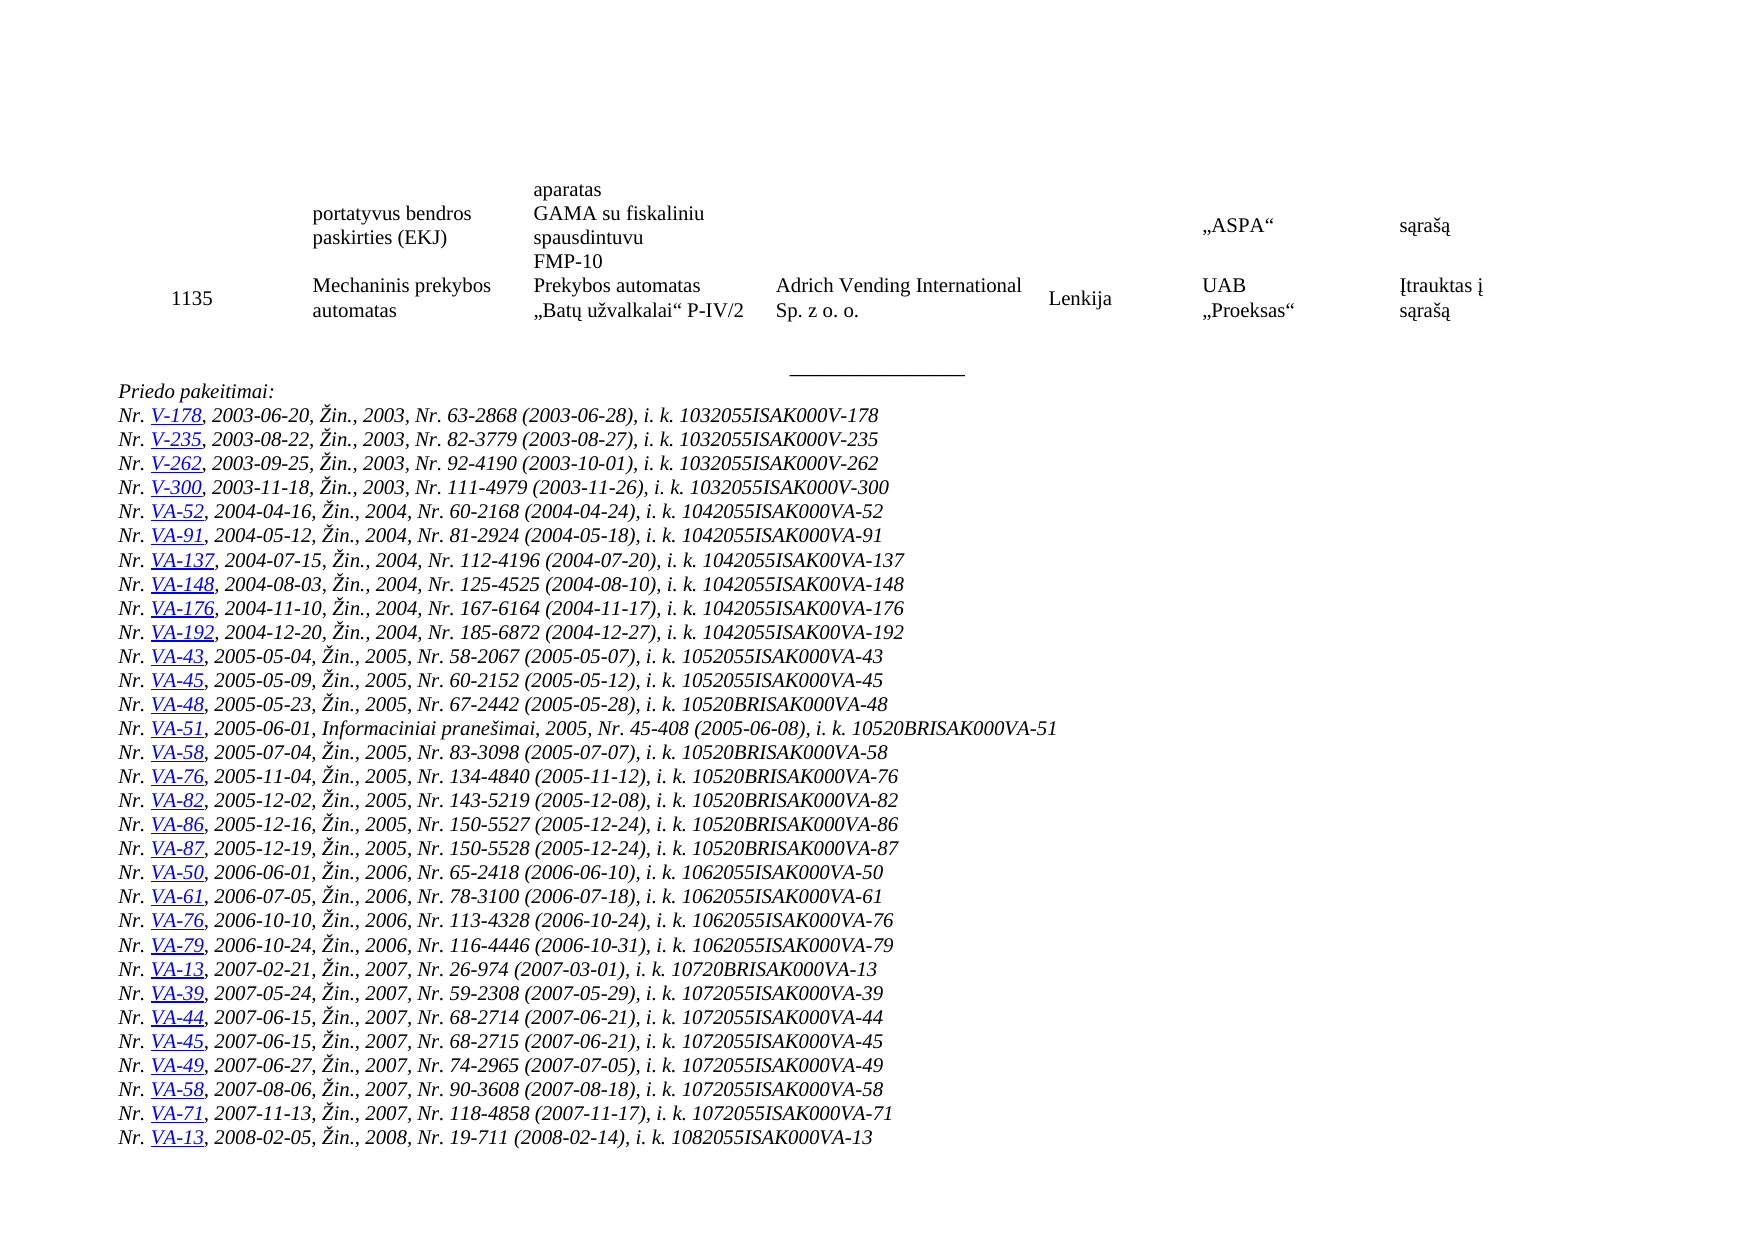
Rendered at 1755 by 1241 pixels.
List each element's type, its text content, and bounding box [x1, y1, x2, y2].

text Nr. VA-176, 2004-11-10, Žin., 2004, Nr. 167-6164 (2004-11-17), i. k. 1042055ISAK00VA-176 [118, 596, 1636, 620]
text Nr. VA-192, 2004-12-20, Žin., 2004, Nr. 185-6872 (2004-12-27), i. k. 1042055ISAK00VA-192 [118, 620, 1636, 644]
text Nr. V-300, 2003-11-18, Žin., 2003, Nr. 111-4979 (2003-11-26), i. k. 1032055ISAK000V-300 [118, 475, 1636, 499]
table_cell portatyvus bendros paskirties (EKJ) [301, 177, 522, 273]
table_cell Adrich Vending International Sp. z o. o. [764, 274, 1037, 322]
text Nr. VA-44, 2007-06-15, Žin., 2007, Nr. 68-2714 (2007-06-21), i. k. 1072055ISAK000VA-44 [118, 1005, 1636, 1029]
table_cell Įtrauktas į sąrašą [1388, 274, 1536, 322]
table_cell [1037, 177, 1191, 273]
text Nr. V-178, 2003-06-20, Žin., 2003, Nr. 63-2868 (2003-06-28), i. k. 1032055ISAK000V-178 [118, 403, 1636, 427]
text Nr. VA-79, 2006-10-24, Žin., 2006, Nr. 116-4446 (2006-10-31), i. k. 1062055ISAK000VA-79 [118, 932, 1636, 957]
table_cell aparatas GAMA su fiskaliniu spausdintuvu FMP-10 [522, 177, 764, 273]
text Nr. V-262, 2003-09-25, Žin., 2003, Nr. 92-4190 (2003-10-01), i. k. 1032055ISAK000V-262 [118, 451, 1636, 475]
text Nr. VA-137, 2004-07-15, Žin., 2004, Nr. 112-4196 (2004-07-20), i. k. 1042055ISAK00VA-137 [118, 547, 1636, 572]
text Nr. VA-43, 2005-05-04, Žin., 2005, Nr. 58-2067 (2005-05-07), i. k. 1052055ISAK000VA-43 [118, 644, 1636, 668]
text Nr. VA-39, 2007-05-24, Žin., 2007, Nr. 59-2308 (2007-05-29), i. k. 1072055ISAK000VA-39 [118, 981, 1636, 1005]
text Priedo pakeitimai: [118, 379, 1636, 403]
text Nr. V-235, 2003-08-22, Žin., 2003, Nr. 82-3779 (2003-08-27), i. k. 1032055ISAK000V-235 [118, 427, 1636, 451]
text Nr. VA-71, 2007-11-13, Žin., 2007, Nr. 118-4858 (2007-11-17), i. k. 1072055ISAK000VA-71 [118, 1101, 1636, 1125]
table_cell [100, 177, 229, 273]
text Nr. VA-148, 2004-08-03, Žin., 2004, Nr. 125-4525 (2004-08-10), i. k. 1042055ISAK00VA-148 [118, 572, 1636, 596]
table_cell Mechaninis prekybos automatas [301, 274, 522, 322]
text Nr. VA-87, 2005-12-19, Žin., 2005, Nr. 150-5528 (2005-12-24), i. k. 10520BRISAK000VA-87 [118, 836, 1636, 860]
text Nr. VA-58, 2005-07-04, Žin., 2005, Nr. 83-3098 (2005-07-07), i. k. 10520BRISAK000VA-58 [118, 740, 1636, 764]
table_cell [764, 177, 1037, 273]
table_cell Prekybos automatas „Batų užvalkalai“ P-IV/2 [522, 274, 764, 322]
text Nr. VA-76, 2006-10-10, Žin., 2006, Nr. 113-4328 (2006-10-24), i. k. 1062055ISAK000VA-76 [118, 908, 1636, 932]
table_cell [229, 274, 301, 322]
text Nr. VA-86, 2005-12-16, Žin., 2005, Nr. 150-5527 (2005-12-24), i. k. 10520BRISAK000VA-86 [118, 812, 1636, 836]
text Nr. VA-91, 2004-05-12, Žin., 2004, Nr. 81-2924 (2004-05-18), i. k. 1042055ISAK000VA-91 [118, 523, 1636, 547]
table_cell „ASPA“ [1191, 177, 1388, 273]
text Nr. VA-13, 2008-02-05, Žin., 2008, Nr. 19-711 (2008-02-14), i. k. 1082055ISAK000VA-13 [118, 1125, 1636, 1149]
text Nr. VA-45, 2005-05-09, Žin., 2005, Nr. 60-2152 (2005-05-12), i. k. 1052055ISAK000VA-45 [118, 668, 1636, 692]
text Nr. VA-52, 2004-04-16, Žin., 2004, Nr. 60-2168 (2004-04-24), i. k. 1042055ISAK000VA-52 [118, 499, 1636, 523]
text Nr. VA-45, 2007-06-15, Žin., 2007, Nr. 68-2715 (2007-06-21), i. k. 1072055ISAK000VA-45 [118, 1029, 1636, 1053]
text Nr. VA-49, 2007-06-27, Žin., 2007, Nr. 74-2965 (2007-07-05), i. k. 1072055ISAK000VA-49 [118, 1053, 1636, 1077]
text Nr. VA-58, 2007-08-06, Žin., 2007, Nr. 90-3608 (2007-08-18), i. k. 1072055ISAK000VA-58 [118, 1077, 1636, 1101]
table_cell sąrašą [1388, 177, 1536, 273]
text Nr. VA-51, 2005-06-01, Informaciniai pranešimai, 2005, Nr. 45-408 (2005-06-08), i. k. 10520BRISAK000VA-51 [118, 716, 1636, 740]
table_cell [229, 177, 301, 273]
text Nr. VA-48, 2005-05-23, Žin., 2005, Nr. 67-2442 (2005-05-28), i. k. 10520BRISAK000VA-48 [118, 692, 1636, 716]
table_cell UAB „Proeksas“ [1191, 274, 1388, 322]
table_cell 1135 [100, 274, 229, 322]
table_cell Lenkija [1037, 274, 1191, 322]
text Nr. VA-82, 2005-12-02, Žin., 2005, Nr. 143-5219 (2005-12-08), i. k. 10520BRISAK000VA-82 [118, 788, 1636, 812]
text Nr. VA-13, 2007-02-21, Žin., 2007, Nr. 26-974 (2007-03-01), i. k. 10720BRISAK000VA-13 [118, 957, 1636, 981]
text Nr. VA-76, 2005-11-04, Žin., 2005, Nr. 134-4840 (2005-11-12), i. k. 10520BRISAK000VA-76 [118, 764, 1636, 788]
text Nr. VA-50, 2006-06-01, Žin., 2006, Nr. 65-2418 (2006-06-10), i. k. 1062055ISAK000VA-50 [118, 860, 1636, 884]
text Nr. VA-61, 2006-07-05, Žin., 2006, Nr. 78-3100 (2006-07-18), i. k. 1062055ISAK000VA-61 [118, 884, 1636, 908]
text ______________ [118, 350, 1636, 379]
